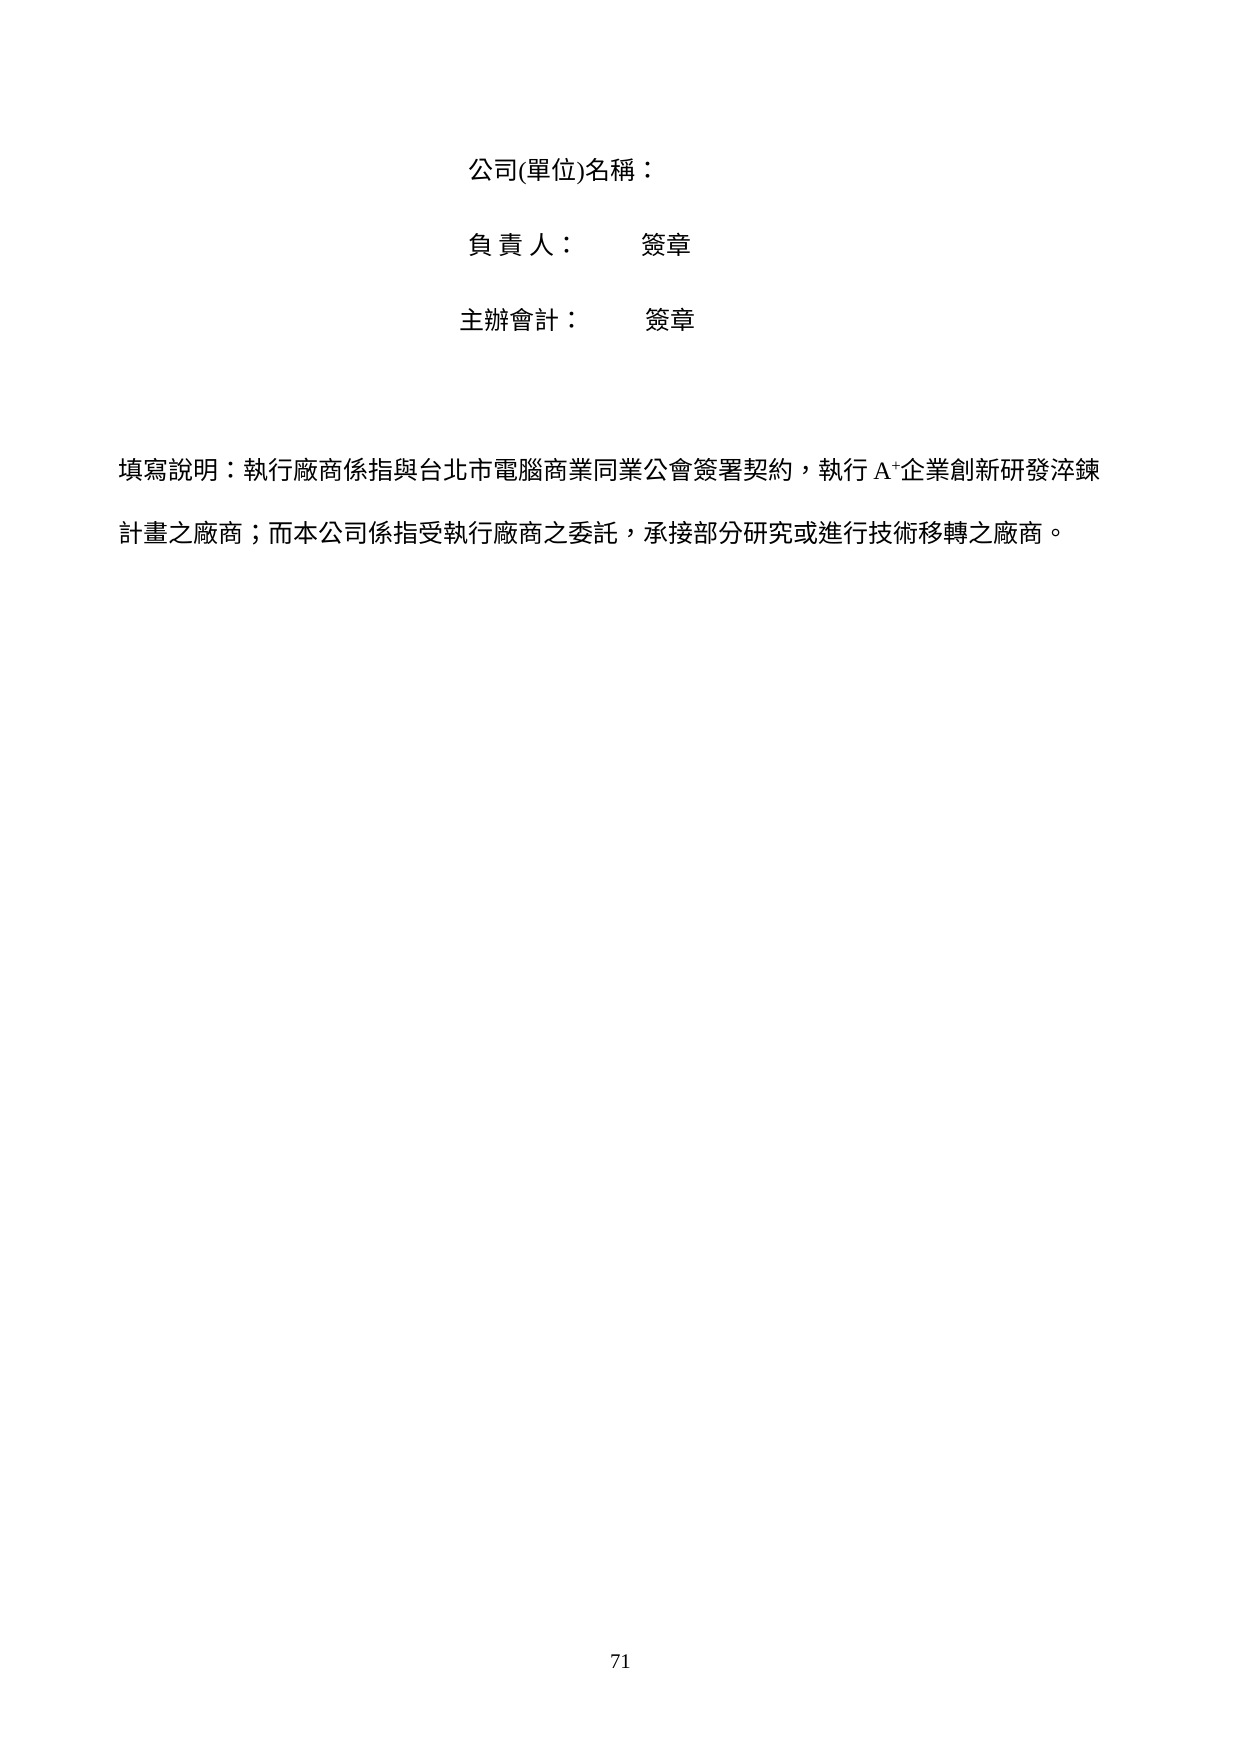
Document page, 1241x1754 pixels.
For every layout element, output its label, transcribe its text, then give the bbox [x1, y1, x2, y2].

text 主辦會計： 簽章 [178, 277, 1122, 339]
text 負 責 人： 簽章 [168, 202, 1122, 264]
text 填寫說明：執行廠商係指與台北市電腦商業同業公會簽署契約，執行A+企業創新研發淬鍊計畫之廠商；而本公司係指受執行廠商之委託，承接部分研究或進行技術移轉之廠商。 [118, 427, 1122, 552]
text 公司(單位)名稱： [168, 127, 1122, 189]
